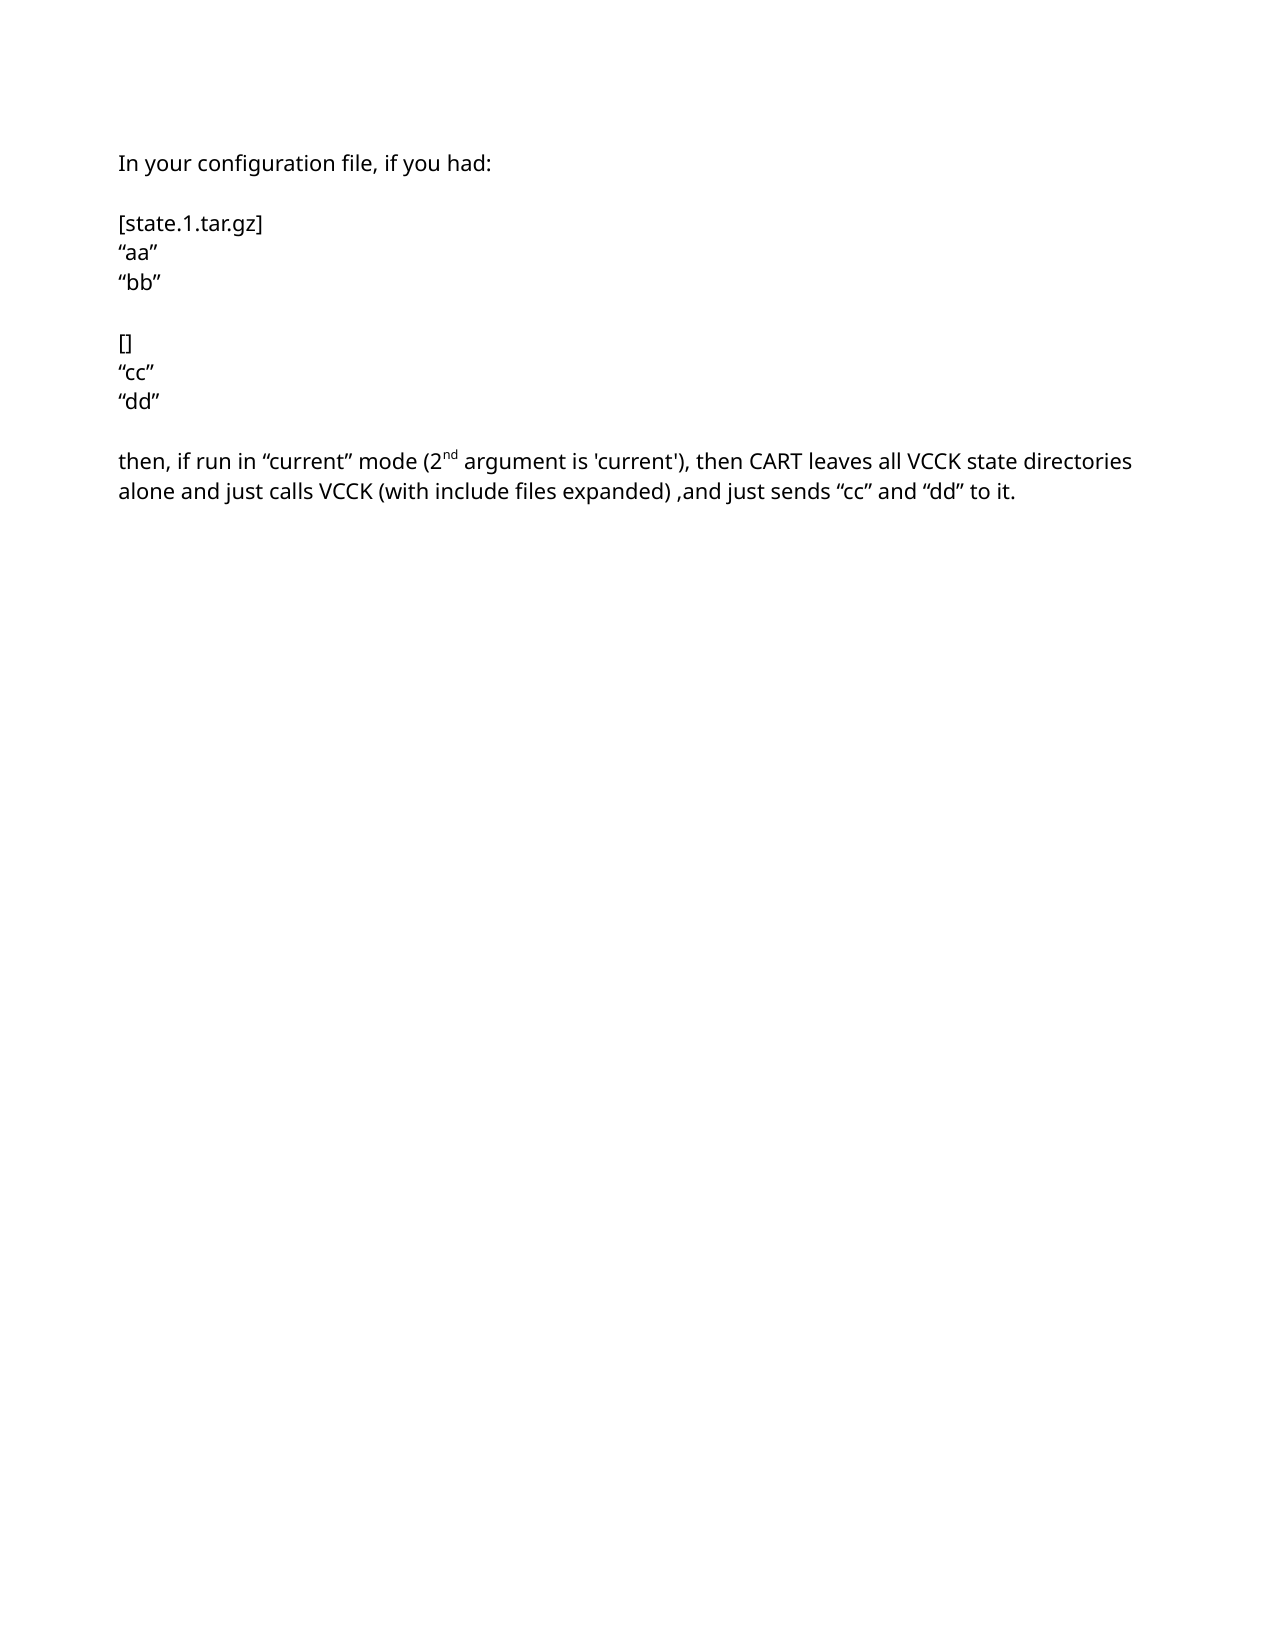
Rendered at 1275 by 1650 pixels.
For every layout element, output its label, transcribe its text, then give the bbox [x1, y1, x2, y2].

text “bb” [118, 267, 1157, 297]
text [state.1.tar.gz] [118, 207, 1157, 237]
text [] [118, 327, 1157, 356]
text “cc” [118, 356, 1157, 386]
text “aa” [118, 237, 1157, 267]
text then, if run in “current” mode (2nd argument is 'current'), then CART leaves all VCCK state directories alone and just calls VCCK (with include files expanded) ,and just sends “cc” and “dd” to it. [118, 446, 1157, 505]
text “dd” [118, 386, 1157, 416]
text In your configuration file, if you had: [118, 148, 1157, 178]
